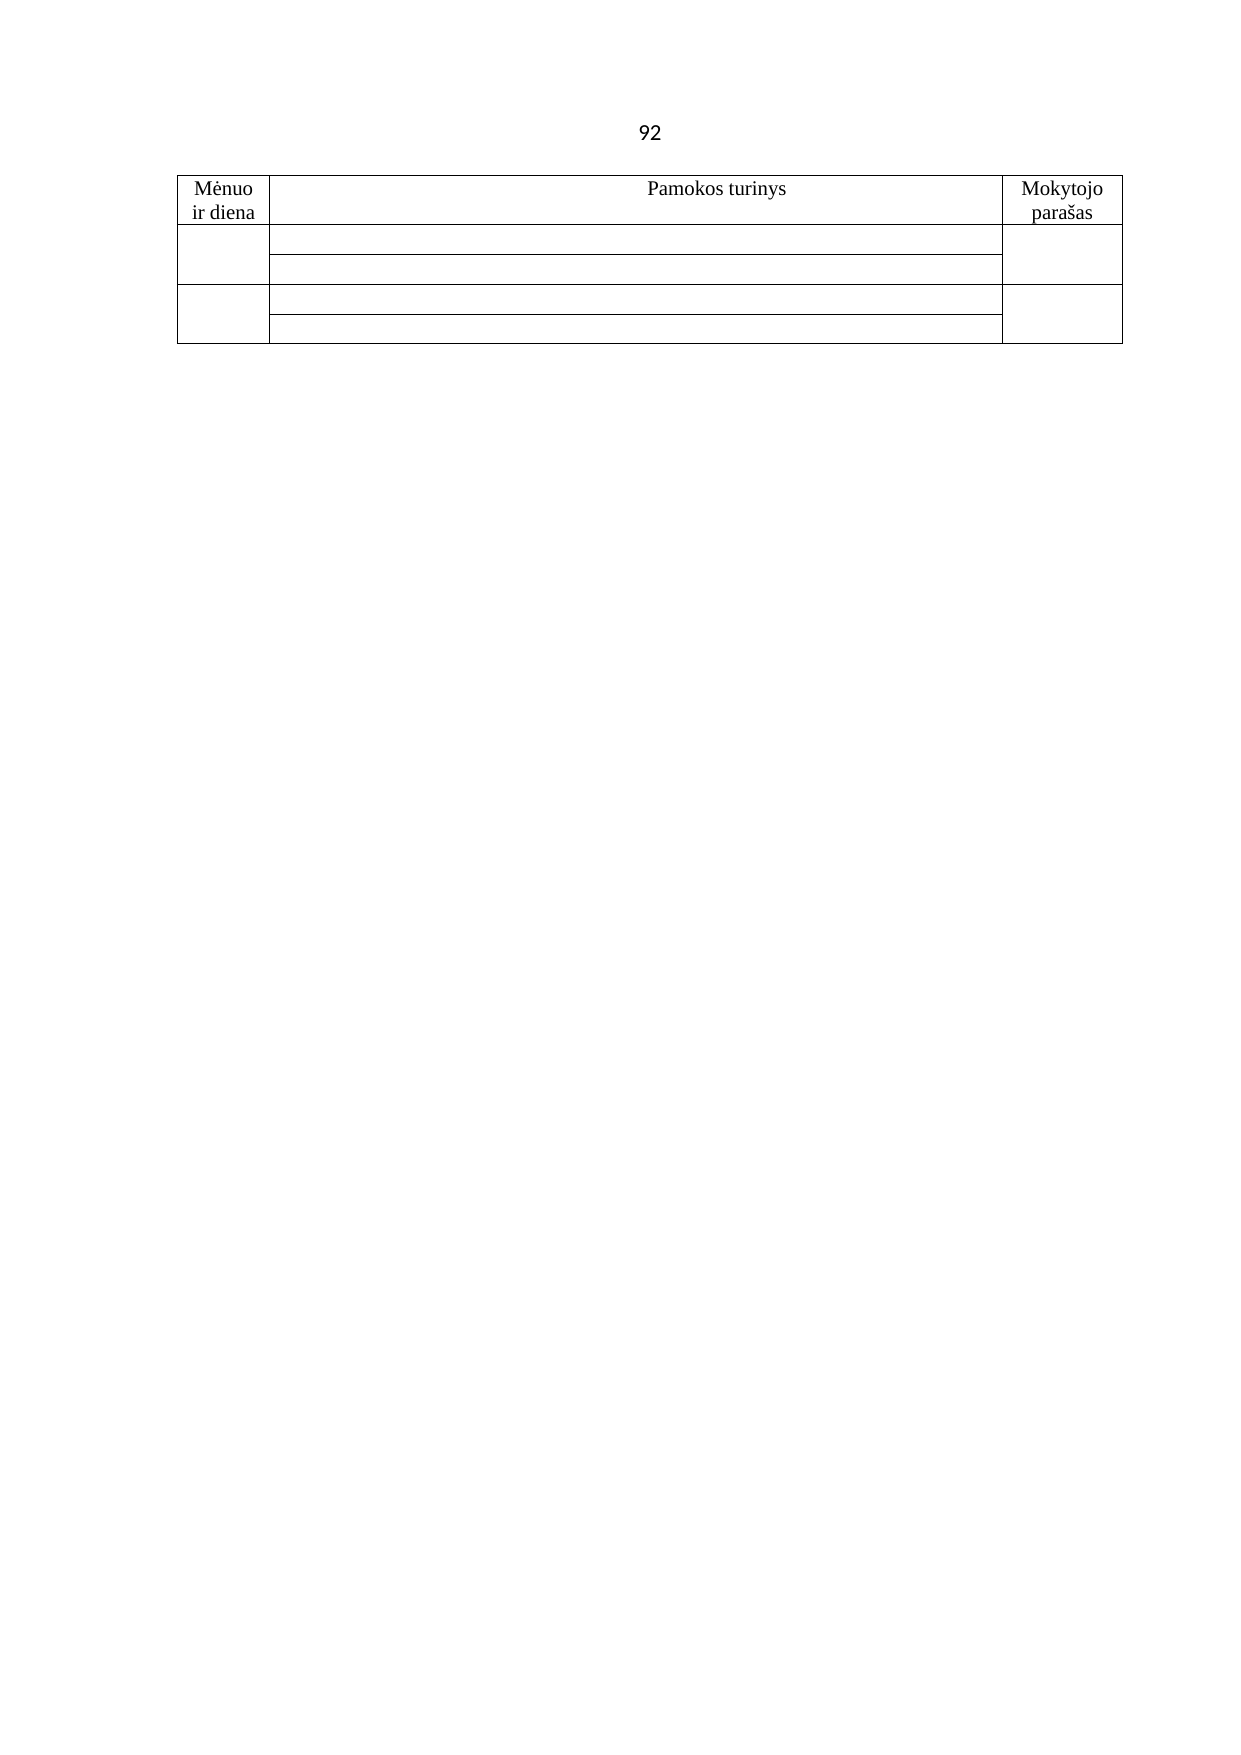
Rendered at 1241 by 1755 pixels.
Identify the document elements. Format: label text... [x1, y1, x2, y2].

table_cell [178, 225, 269, 284]
table_cell [270, 225, 1002, 254]
table_cell [270, 285, 1002, 313]
table_header Mokytojo parašas [1003, 176, 1122, 224]
table_cell [270, 315, 1002, 343]
table_cell [1003, 285, 1122, 343]
table_header Pamokos turinys [270, 176, 1002, 224]
table_cell [178, 285, 269, 343]
table_cell [270, 255, 1002, 284]
table_header Mėnuo ir diena [178, 176, 269, 224]
table_cell [1003, 225, 1122, 284]
